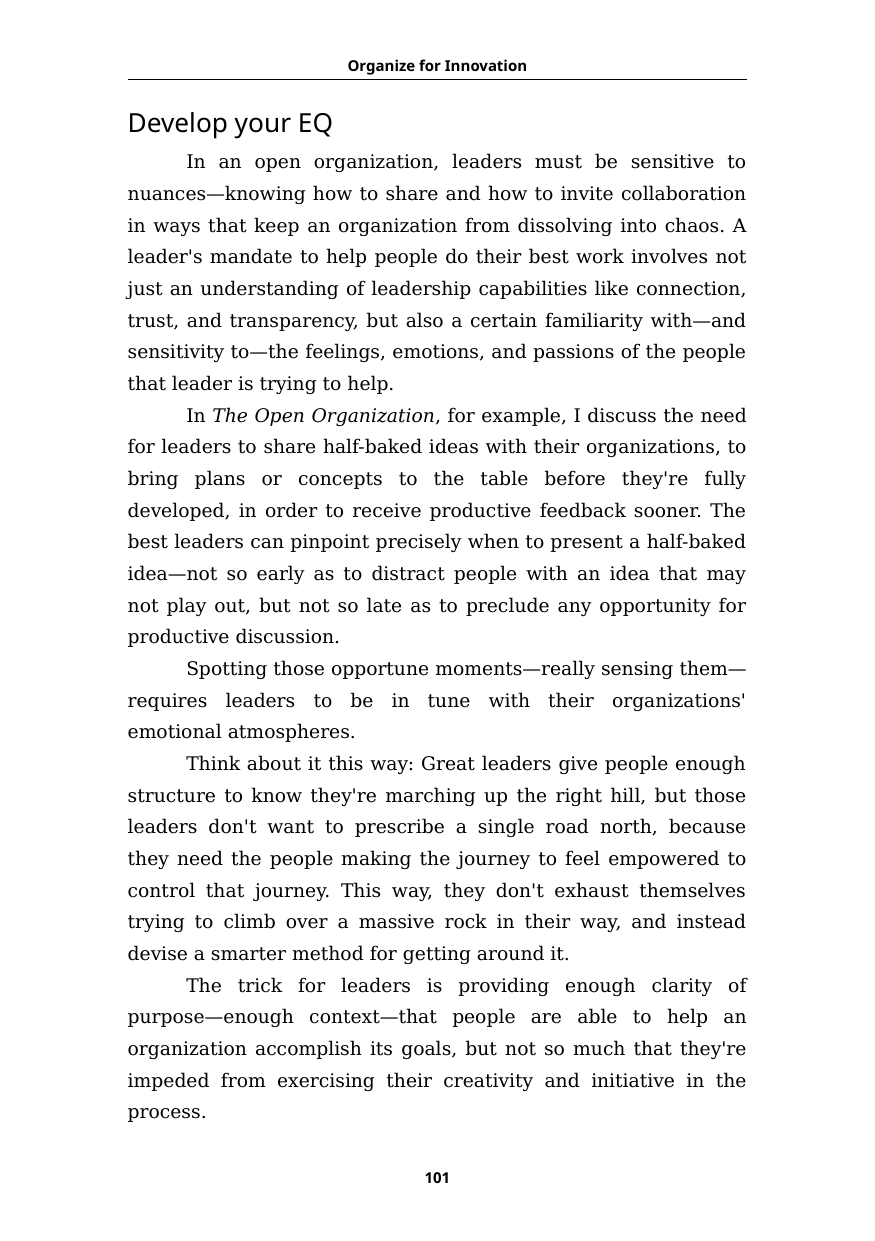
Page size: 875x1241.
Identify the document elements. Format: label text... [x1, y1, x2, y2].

subtitle Develop your EQ [127, 109, 747, 139]
text Spotting those opportune moments—really sensing them—requires leaders to be in tune with their organizations' emotional atmospheres. [127, 658, 747, 743]
text The trick for leaders is providing enough clarity of purpose—enough context—that people are able to help an organization accomplish its goals, but not so much that they're impeded from exercising their creativity and initiative in the process. [127, 975, 747, 1123]
text In an open organization, leaders must be sensitive to nuances—knowing how to share and how to invite collaboration in ways that keep an organization from dissolving into chaos. A leader's mandate to help people do their best work involves not just an understanding of leadership capabilities like connection, trust, and transparency, but also a certain familiarity with—and sensitivity to—the feelings, emotions, and passions of the people that leader is trying to help. [127, 152, 747, 395]
text In The Open Organization, for example, I discuss the need for leaders to share half-baked ideas with their organizations, to bring plans or concepts to the table before they're fully developed, in order to receive productive feedback sooner. The best leaders can pinpoint precisely when to present a half-baked idea—not so early as to distract people with an idea that may not play out, but not so late as to preclude any opportunity for productive discussion. [127, 405, 747, 648]
text Think about it this way: Great leaders give people enough structure to know they're marching up the right hill, but those leaders don't want to prescribe a single road north, because they need the people making the journey to feel empowered to control that journey. This way, they don't exhaust themselves trying to climb over a massive rock in their way, and instead devise a smarter method for getting around it. [127, 753, 747, 965]
